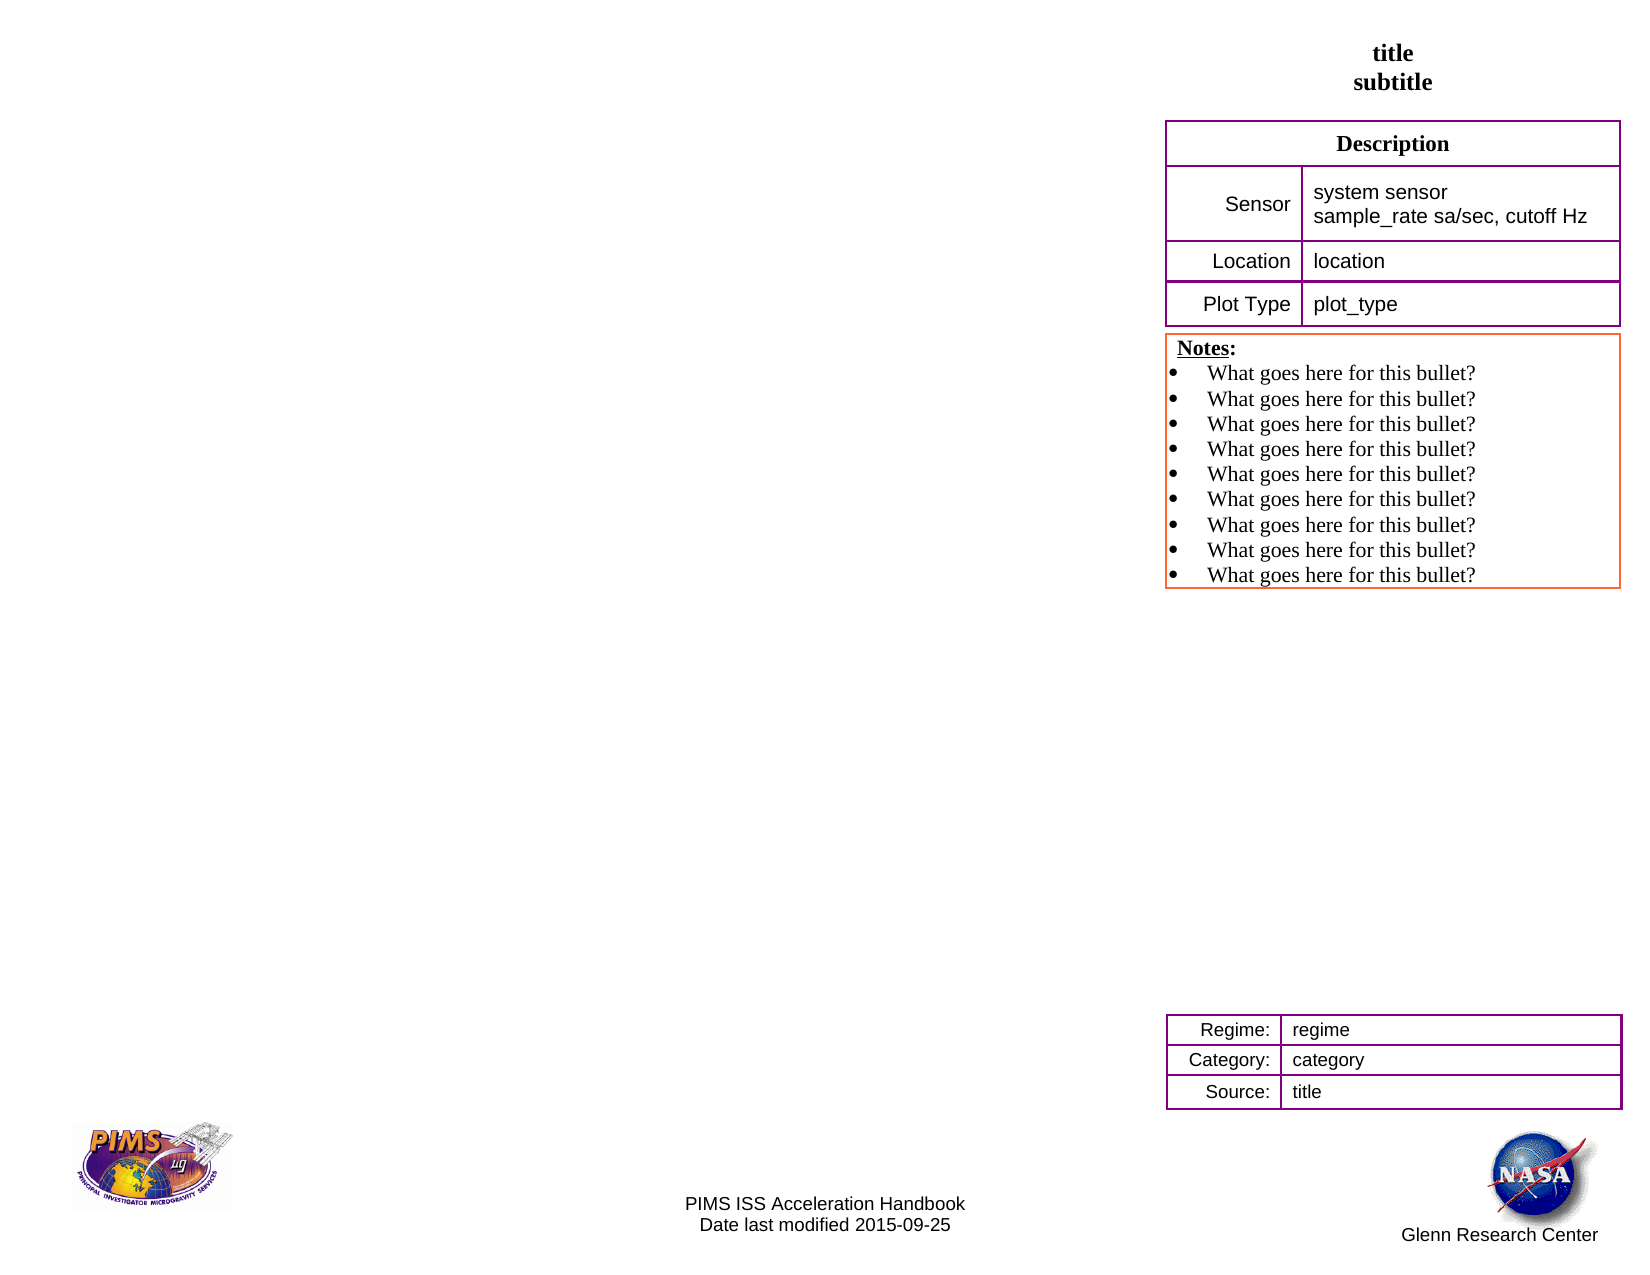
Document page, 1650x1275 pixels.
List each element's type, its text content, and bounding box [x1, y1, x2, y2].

table_cell Source: [1168, 1076, 1280, 1108]
text PIMS ISS Acceleration Handbook [600, 1192, 1050, 1214]
table_header regime [1282, 1016, 1620, 1044]
table_header Description [1167, 122, 1619, 165]
table_cell Sensor [1167, 167, 1301, 240]
table_header Regime: [1168, 1016, 1280, 1044]
text Glenn Research Center [1341, 1224, 1598, 1246]
table_cell title [1282, 1076, 1620, 1108]
table_cell Category: [1168, 1046, 1280, 1074]
table_cell location [1303, 242, 1619, 280]
picture [72, 1122, 233, 1210]
picture [1486, 1122, 1599, 1241]
table_cell Plot Type [1167, 283, 1301, 325]
text subtitle [1166, 67, 1620, 96]
table_cell category [1282, 1046, 1620, 1074]
table_cell Location [1167, 242, 1301, 280]
text Date last modified 2015-09-25 [600, 1214, 1050, 1236]
table_cell plot_type [1303, 283, 1619, 325]
table_header Notes: What goes here for this bullet? What goes here for this bullet? What goes here for this bullet? What goes here for this bullet? What goes here for this bullet? What goes here for this bullet? What goes here for this bullet? What goes here for this bullet? What goes here for this bullet? [1167, 335, 1619, 587]
text title [1166, 38, 1620, 67]
table_cell system sensor sample_rate sa/sec, cutoff Hz [1303, 167, 1619, 240]
